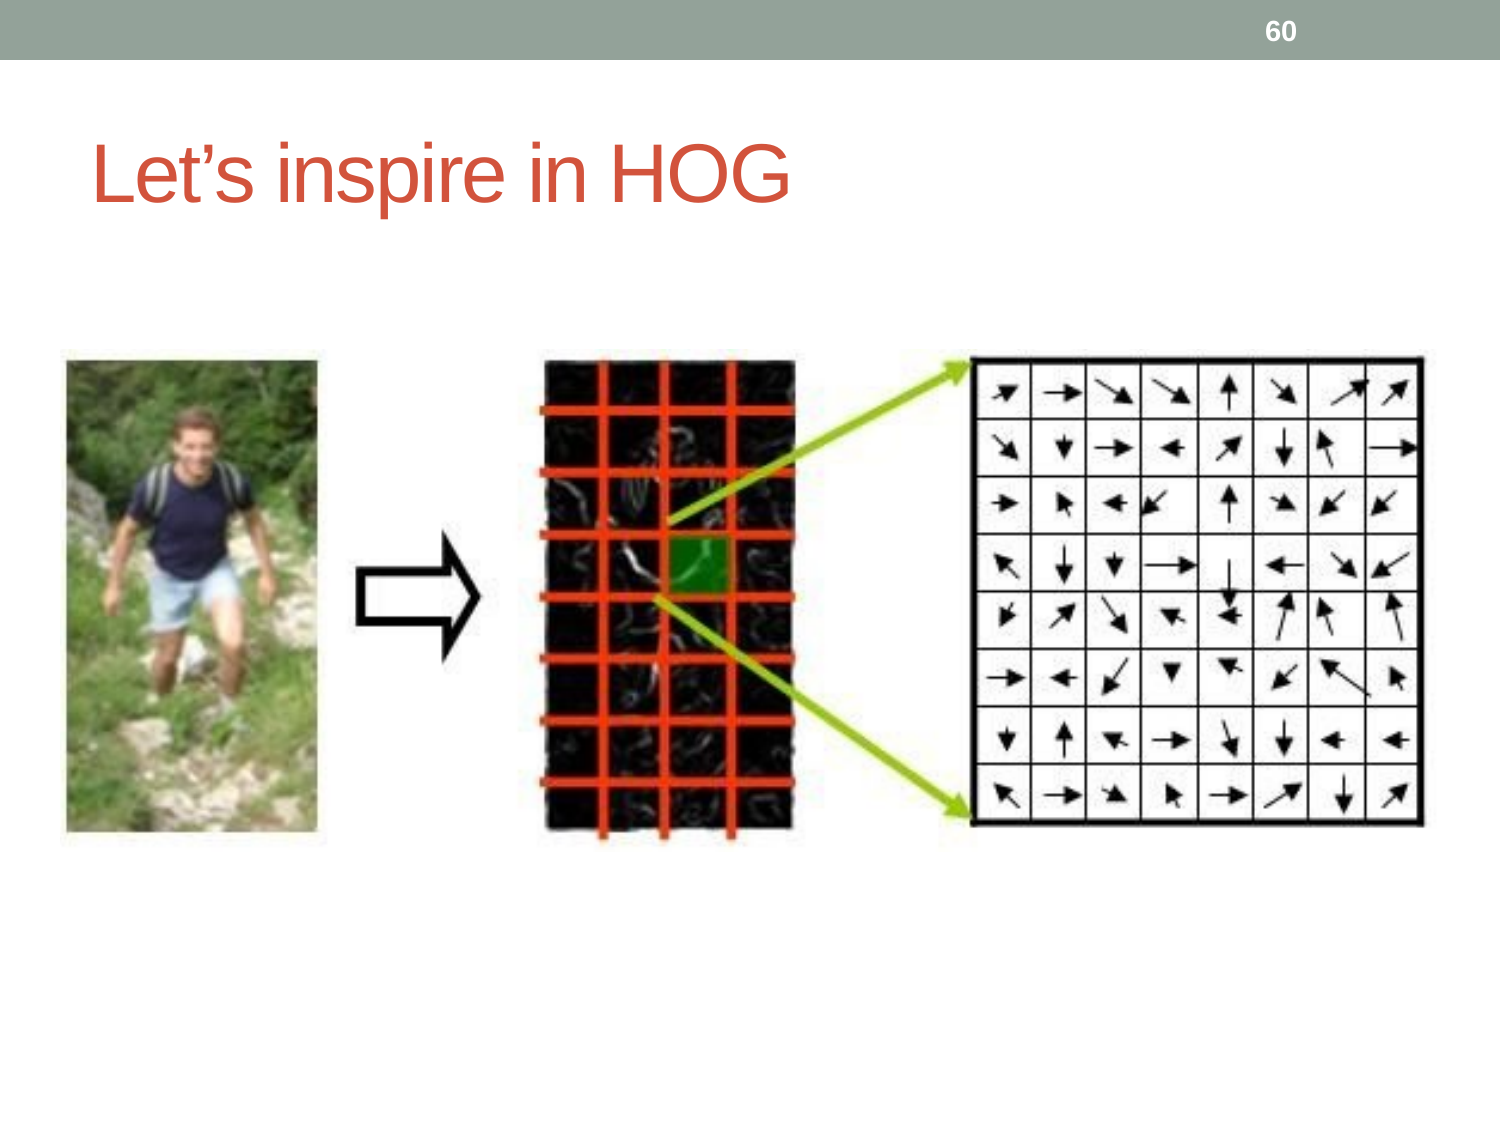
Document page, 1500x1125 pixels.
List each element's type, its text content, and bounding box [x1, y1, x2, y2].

title Let’s inspire in HOG [75, 87, 1425, 250]
picture [60, 349, 1439, 852]
slide_number [1250, 3, 1425, 57]
